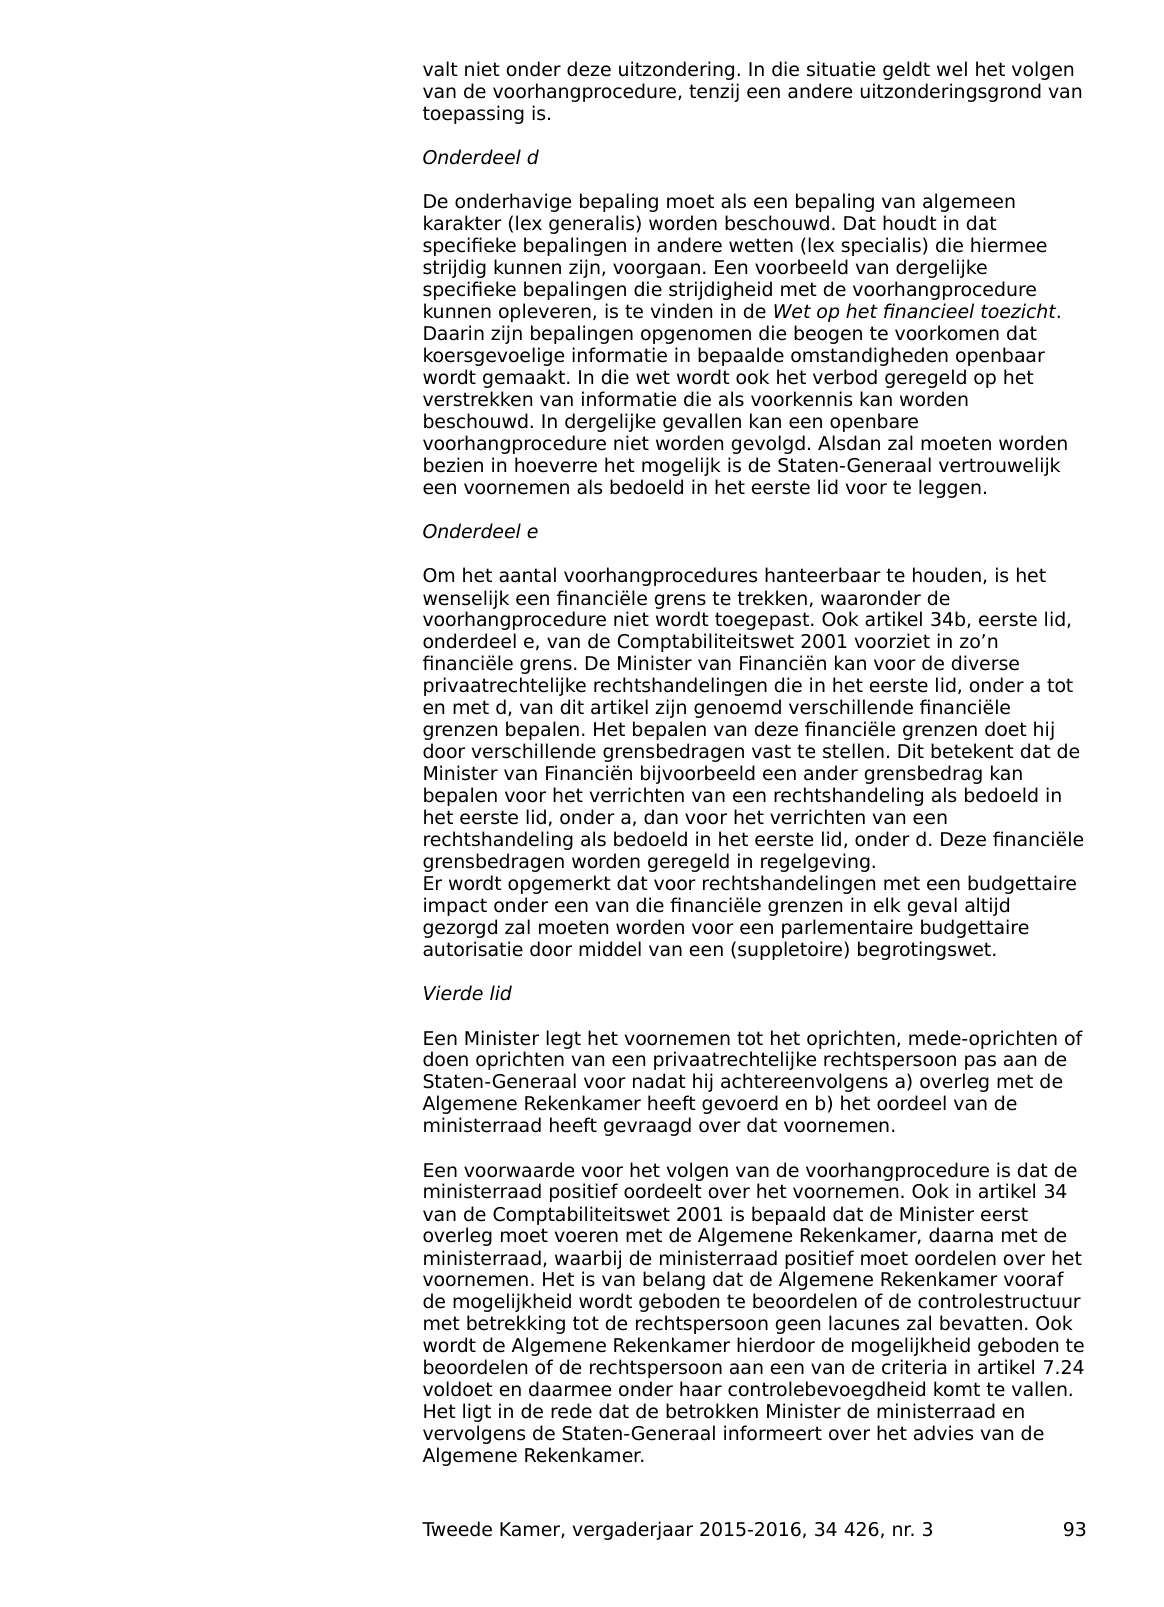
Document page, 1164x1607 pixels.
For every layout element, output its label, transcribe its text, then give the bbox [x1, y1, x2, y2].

text valt niet onder deze uitzondering. In die situatie geldt wel het volgen van de voorhangprocedure, tenzij een andere uitzonderingsgrond van toepassing is. [422, 59, 1087, 125]
text Een voorwaarde voor het volgen van de voorhangprocedure is dat de ministerraad positief oordeelt over het voornemen. Ook in artikel 34 van de Comptabiliteitswet 2001 is bepaald dat de Minister eerst overleg moet voeren met de Algemene Rekenkamer, daarna met de ministerraad, waarbij de ministerraad positief moet oordelen over het voornemen. Het is van belang dat de Algemene Rekenkamer vooraf de mogelijkheid wordt geboden te beoordelen of de controlestructuur met betrekking tot de rechtspersoon geen lacunes zal bevatten. Ook wordt de Algemene Rekenkamer hierdoor de mogelijkheid geboden te beoordelen of de rechtspersoon aan een van de criteria in artikel 7.24 voldoet en daarmee onder haar controlebevoegdheid komt te vallen. Het ligt in de rede dat de betrokken Minister de ministerraad en vervolgens de Staten-Generaal informeert over het advies van de Algemene Rekenkamer. [422, 1159, 1087, 1467]
subtitle Vierde lid [422, 983, 1087, 1005]
text Een Minister legt het voornemen tot het oprichten, mede-oprichten of doen oprichten van een privaatrechtelijke rechtspersoon pas aan de Staten-Generaal voor nadat hij achtereenvolgens a) overleg met de Algemene Rekenkamer heeft gevoerd en b) het oordeel van de ministerraad heeft gevraagd over dat voornemen. [422, 1027, 1087, 1137]
subtitle Onderdeel d [422, 147, 1087, 169]
subtitle Onderdeel e [422, 521, 1087, 543]
text De onderhavige bepaling moet als een bepaling van algemeen karakter (lex generalis) worden beschouwd. Dat houdt in dat specifieke bepalingen in andere wetten (lex specialis) die hiermee strijdig kunnen zijn, voorgaan. Een voorbeeld van dergelijke specifieke bepalingen die strijdigheid met de voorhangprocedure kunnen opleveren, is te vinden in de Wet op het financieel toezicht. Daarin zijn bepalingen opgenomen die beogen te voorkomen dat koersgevoelige informatie in bepaalde omstandigheden openbaar wordt gemaakt. In die wet wordt ook het verbod geregeld op het verstrekken van informatie die als voorkennis kan worden beschouwd. In dergelijke gevallen kan een openbare voorhangprocedure niet worden gevolgd. Alsdan zal moeten worden bezien in hoeverre het mogelijk is de Staten-Generaal vertrouwelijk een voornemen als bedoeld in het eerste lid voor te leggen. [422, 191, 1087, 499]
text Om het aantal voorhangprocedures hanteerbaar te houden, is het wenselijk een financiële grens te trekken, waaronder de voorhangprocedure niet wordt toegepast. Ook artikel 34b, eerste lid, onderdeel e, van de Comptabiliteitswet 2001 voorziet in zo’n financiële grens. De Minister van Financiën kan voor de diverse privaatrechtelijke rechtshandelingen die in het eerste lid, onder a tot en met d, van dit artikel zijn genoemd verschillende financiële grenzen bepalen. Het bepalen van deze financiële grenzen doet hij door verschillende grensbedragen vast te stellen. Dit betekent dat de Minister van Financiën bijvoorbeeld een ander grensbedrag kan bepalen voor het verrichten van een rechtshandeling als bedoeld in het eerste lid, onder a, dan voor het verrichten van een rechtshandeling als bedoeld in het eerste lid, onder d. Deze financiële grensbedragen worden geregeld in regelgeving. [422, 565, 1087, 873]
text Er wordt opgemerkt dat voor rechtshandelingen met een budgettaire impact onder een van die financiële grenzen in elk geval altijd gezorgd zal moeten worden voor een parlementaire budgettaire autorisatie door middel van een (suppletoire) begrotingswet. [422, 873, 1087, 961]
